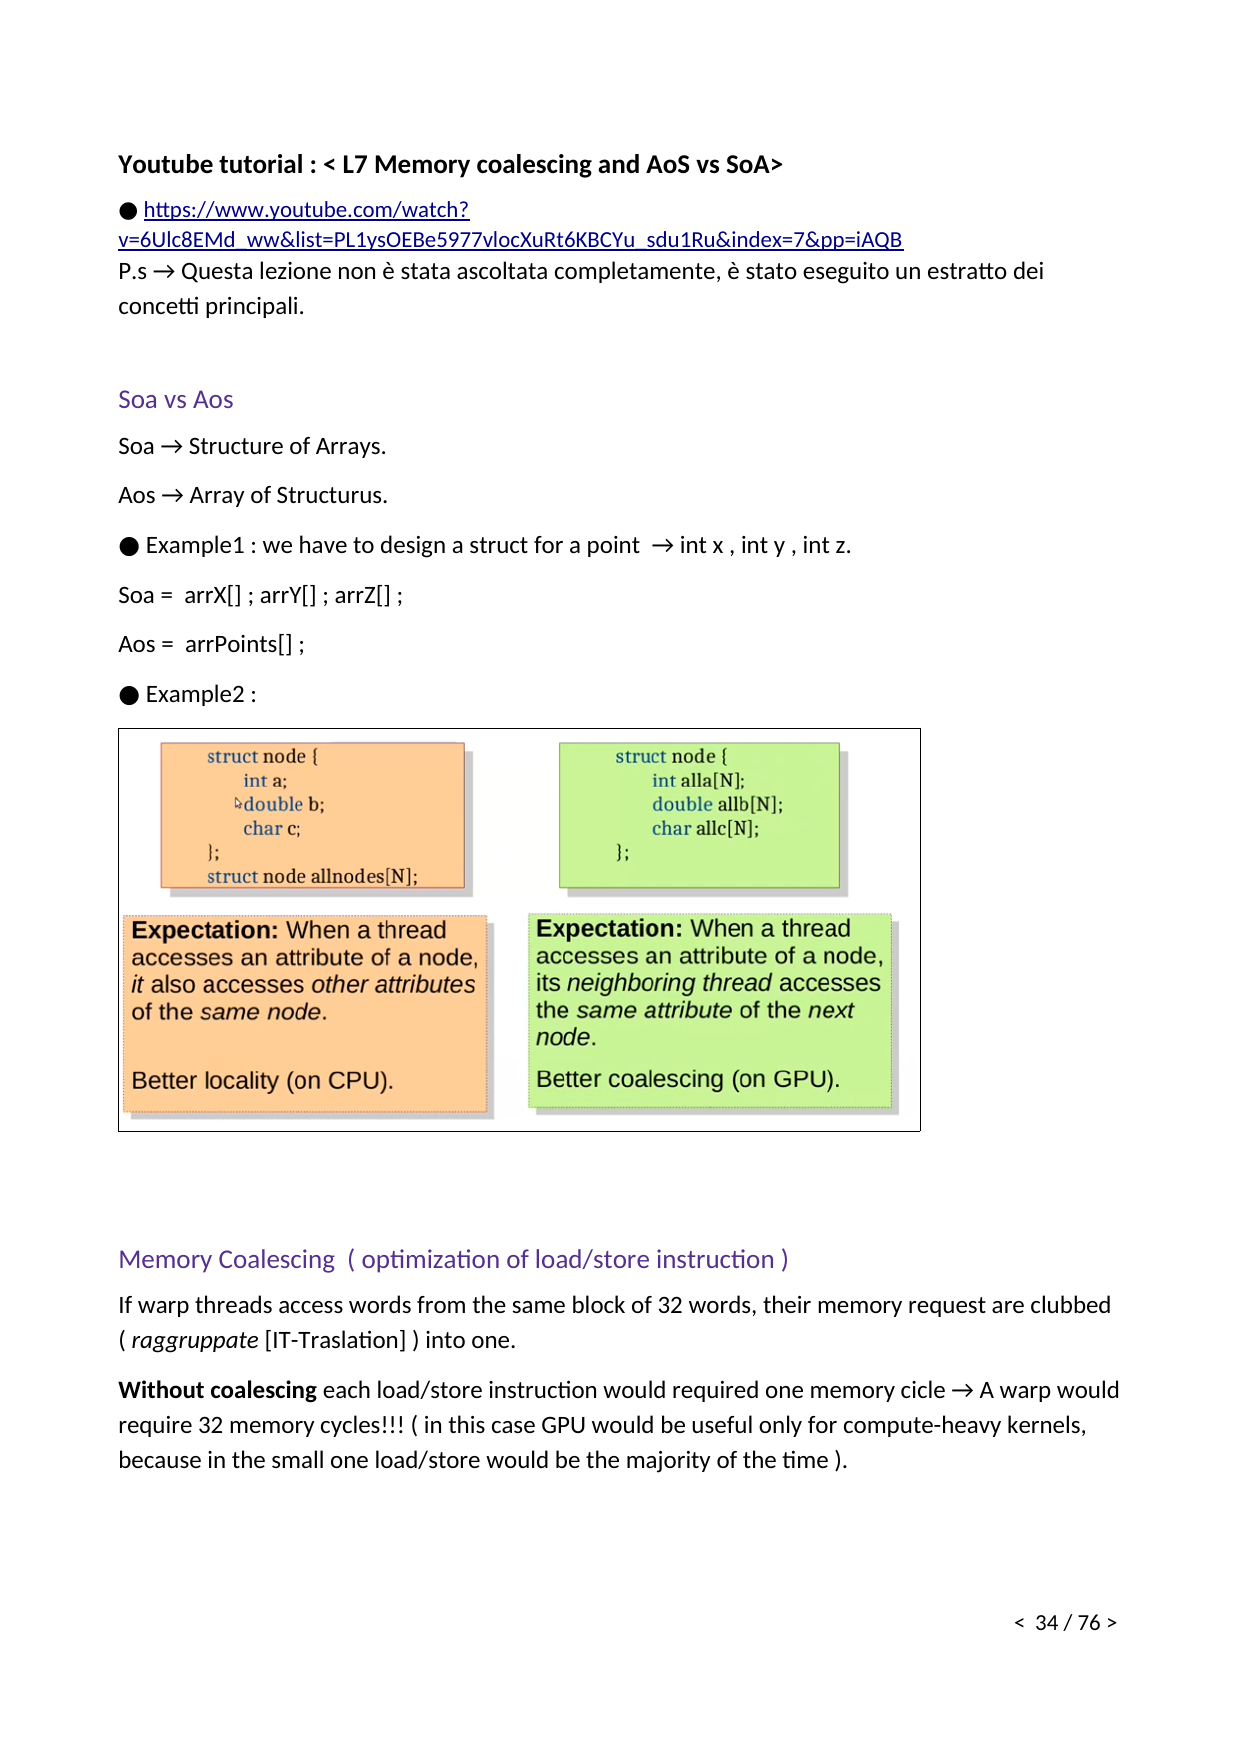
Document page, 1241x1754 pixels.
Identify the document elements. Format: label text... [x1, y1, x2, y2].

text ● Example2 : [118, 678, 1122, 708]
text ● Example1 : we have to design a struct for a point → int x , int y , int z. [118, 529, 1122, 560]
text Soa → Structure of Arrays. [118, 430, 1122, 461]
subtitle Youtube tutorial : < L7 Memory coalescing and AoS vs SoA> [118, 148, 1122, 181]
text Without coalescing each load/store instruction would required one memory cicle → A warp would require 32 memory cycles!!! ( in this case GPU would be useful only for compute-heavy kernels, because in the small one load/store would be the majority of the time ). [118, 1374, 1122, 1475]
text Soa = arrX[] ; arrY[] ; arrZ[] ; [118, 579, 1122, 609]
subtitle Soa vs Aos [118, 382, 1122, 415]
text If warp threads access words from the same block of 32 words, their memory request are clubbed ( raggruppate [IT-Traslation] ) into one. [118, 1290, 1122, 1355]
text ● https://www.youtube.com/watch?v=6Ulc8EMd_ww&list=PL1ysOEBe5977vlocXuRt6KBCYu_sdu1Ru&index=7&pp=iAQB [118, 195, 1122, 253]
text Aos = arrPoints[] ; [118, 628, 1122, 659]
subtitle Memory Coalescing ( optimization of load/store instruction ) [118, 1242, 1122, 1275]
text P.s → Questa lezione non è stata ascoltata completamente, è stato eseguito un estratto dei concetti principali. [118, 255, 1122, 321]
text Aos → Array of Structurus. [118, 479, 1122, 510]
picture [121, 730, 917, 1128]
